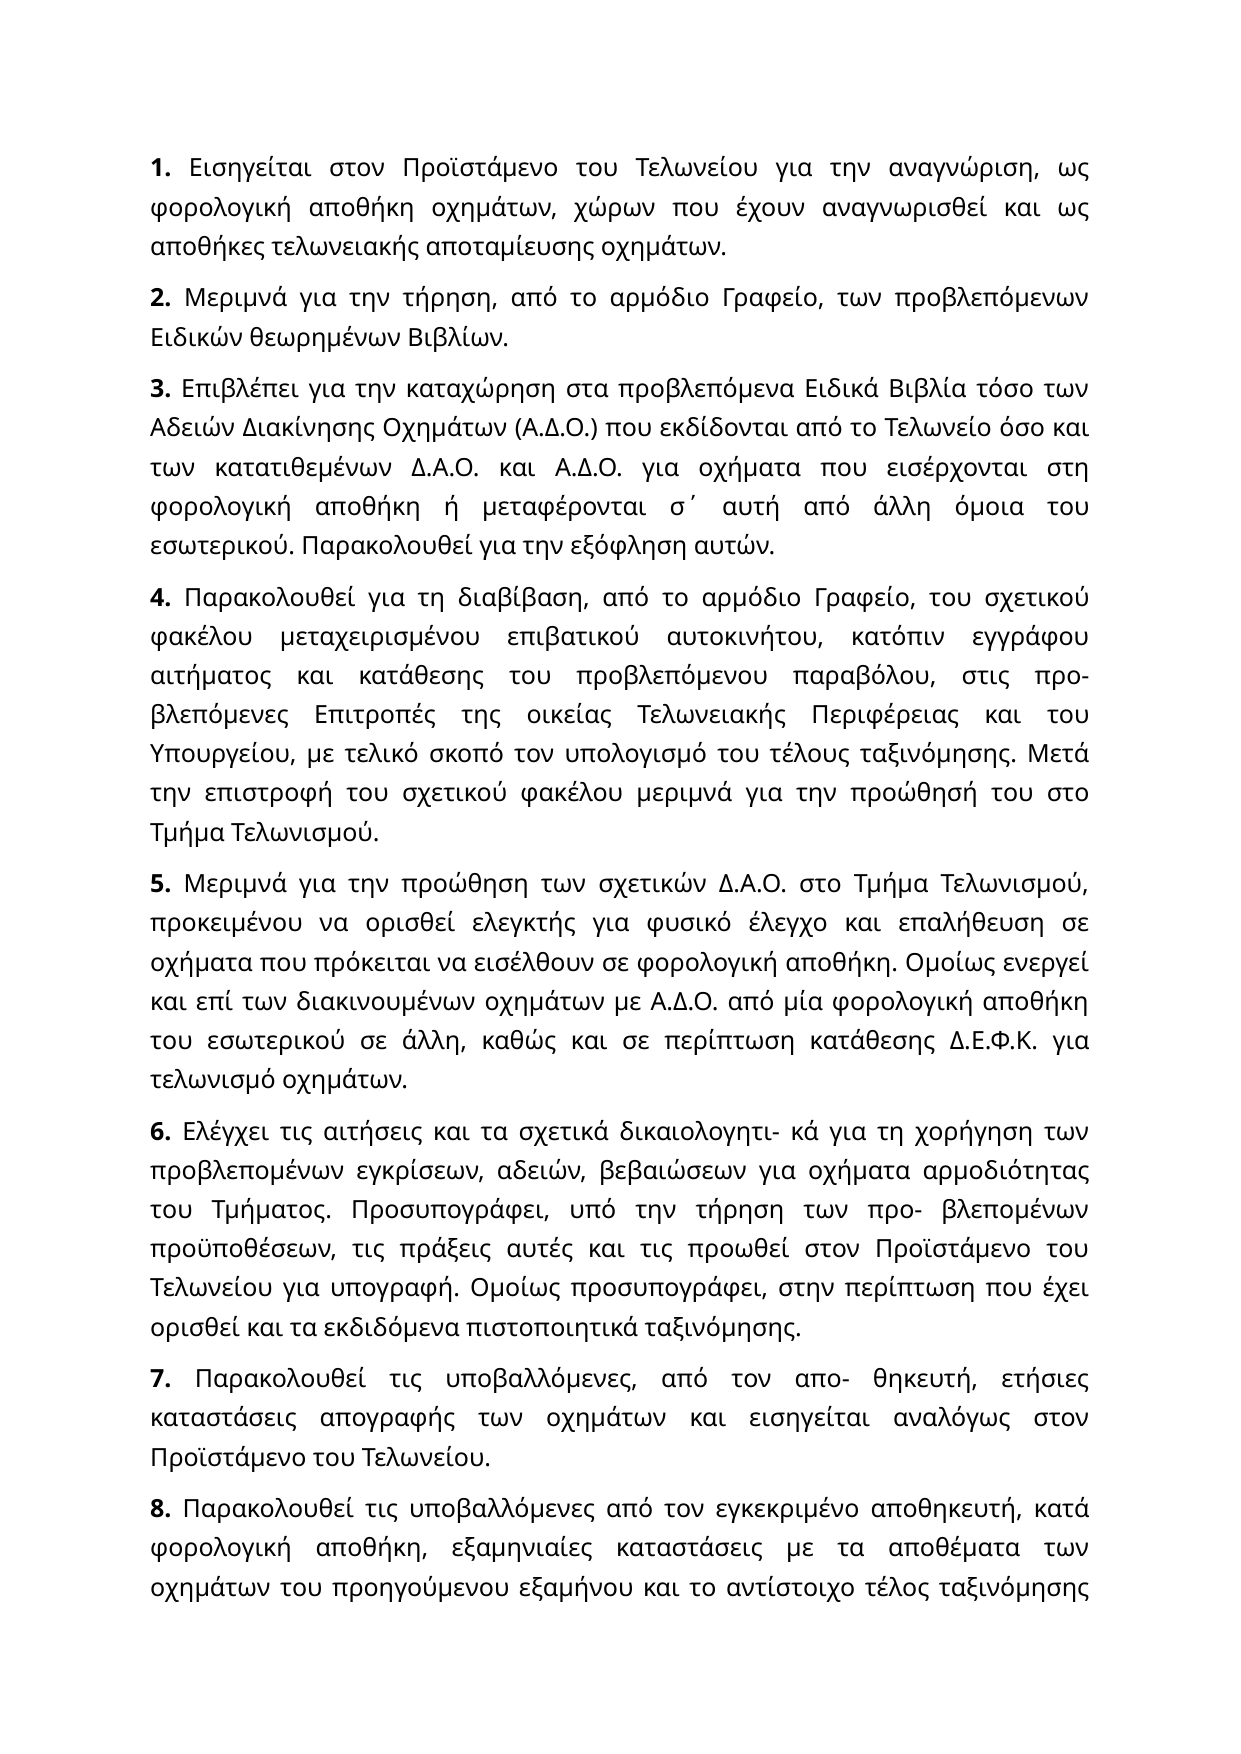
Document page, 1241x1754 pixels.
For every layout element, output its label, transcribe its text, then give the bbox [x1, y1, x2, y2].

text 3. Επιβλέπει για την καταχώρηση στα προβλεπόμενα Ειδικά Βιβλία τόσο των Αδειών Διακίνησης Οχημάτων (Α.Δ.Ο.) που εκδίδονται από το Τελωνείο όσο και των κατατιθεμένων Δ.Α.Ο. και Α.Δ.Ο. για οχήματα που εισέρχονται στη φορολογική αποθήκη ή μεταφέρονται σ΄ αυτή από άλλη όμοια του εσωτερικού. Παρακολουθεί για την εξόφληση αυτών. [150, 371, 1090, 562]
text 6. Ελέγχει τις αιτήσεις και τα σχετικά δικαιολογητι- κά για τη χορήγηση των προβλεπομένων εγκρίσεων, αδειών, βεβαιώσεων για οχήματα αρμοδιότητας του Τμήματος. Προσυπογράφει, υπό την τήρηση των προ- βλεπομένων προϋποθέσεων, τις πράξεις αυτές και τις προωθεί στον Προϊστάμενο του Τελωνείου για υπογραφή. Ομοίως προσυπογράφει, στην περίπτωση που έχει ορισθεί και τα εκδιδόμενα πιστοποιητικά ταξινόμησης. [150, 1113, 1090, 1343]
text 5. Μεριμνά για την προώθηση των σχετικών Δ.Α.Ο. στο Τμήμα Τελωνισμού, προκειμένου να ορισθεί ελεγκτής για φυσικό έλεγχο και επαλήθευση σε οχήματα που πρόκειται να εισέλθουν σε φορολογική αποθήκη. Ομοίως ενεργεί και επί των διακινουμένων οχημάτων με Α.Δ.Ο. από μία φορολογική αποθήκη του εσωτερικού σε άλλη, καθώς και σε περίπτωση κατάθεσης Δ.Ε.Φ.Κ. για τελωνισμό οχημάτων. [150, 866, 1090, 1096]
text 4. Παρακολουθεί για τη διαβίβαση, από το αρμόδιο Γραφείο, του σχετικού φακέλου μεταχειρισμένου επιβατικού αυτοκινήτου, κατόπιν εγγράφου αιτήματος και κατάθεσης του προβλεπόμενου παραβόλου, στις προ- βλεπόμενες Επιτροπές της οικείας Τελωνειακής Περιφέρειας και του Υπουργείου, με τελικό σκοπό τον υπολογισμό του τέλους ταξινόμησης. Μετά την επιστροφή του σχετικού φακέλου μεριμνά για την προώθησή του στο Τμήμα Τελωνισμού. [150, 579, 1090, 848]
text 2. Μεριμνά για την τήρηση, από το αρμόδιο Γραφείο, των προβλεπόμενων Ειδικών θεωρημένων Βιβλίων. [150, 280, 1090, 353]
text 8. Παρακολουθεί τις υποβαλλόμενες από τον εγκεκριμένο αποθηκευτή, κατά φορολογική αποθήκη, εξαμηνιαίες καταστάσεις με τα αποθέματα των οχημάτων του προηγούμενου εξαμήνου και το αντίστοιχο τέλος ταξινόμησης [150, 1491, 1090, 1603]
text 7. Παρακολουθεί τις υποβαλλόμενες, από τον απο- θηκευτή, ετήσιες καταστάσεις απογραφής των οχημάτων και εισηγείται αναλόγως στον Προϊστάμενο του Τελωνείου. [150, 1361, 1090, 1473]
text 1. Εισηγείται στον Προϊστάμενο του Τελωνείου για την αναγνώριση, ως φορολογική αποθήκη οχημάτων, χώρων που έχουν αναγνωρισθεί και ως αποθήκες τελωνειακής αποταμίευσης οχημάτων. [150, 150, 1090, 262]
